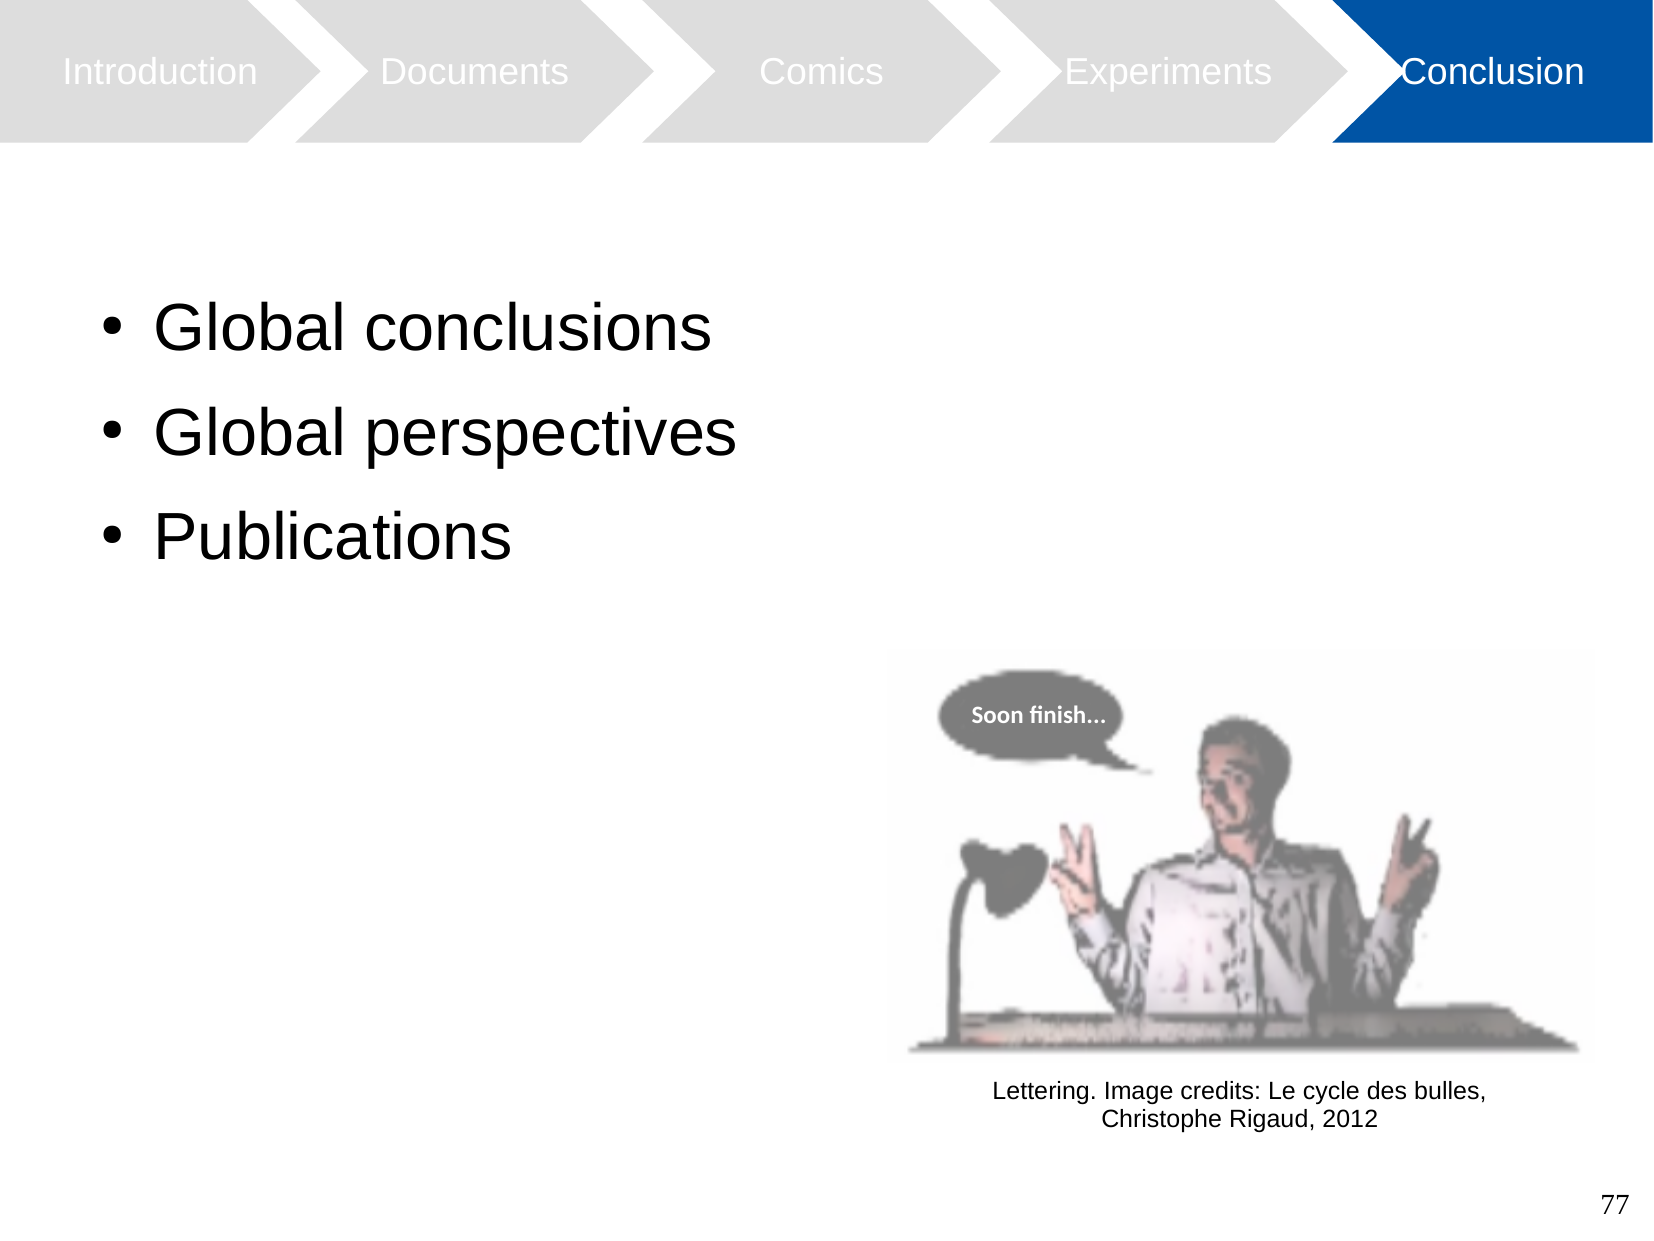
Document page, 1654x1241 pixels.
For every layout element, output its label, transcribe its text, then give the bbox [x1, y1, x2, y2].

text_box Lettering. Image credits: Le cycle des bulles, Christophe Rigaud, 2012 [962, 1069, 1518, 1140]
text_box Experiments [989, 0, 1348, 143]
text_box Documents [295, 0, 654, 143]
text_box Introduction [0, 0, 321, 143]
text_box Soon finish... [944, 696, 1134, 737]
text_box Comics [642, 0, 1001, 143]
list Global conclusions Global perspectives Publications [82, 290, 1217, 1010]
text_box Conclusion [1332, 0, 1653, 143]
picture [887, 649, 1595, 1063]
